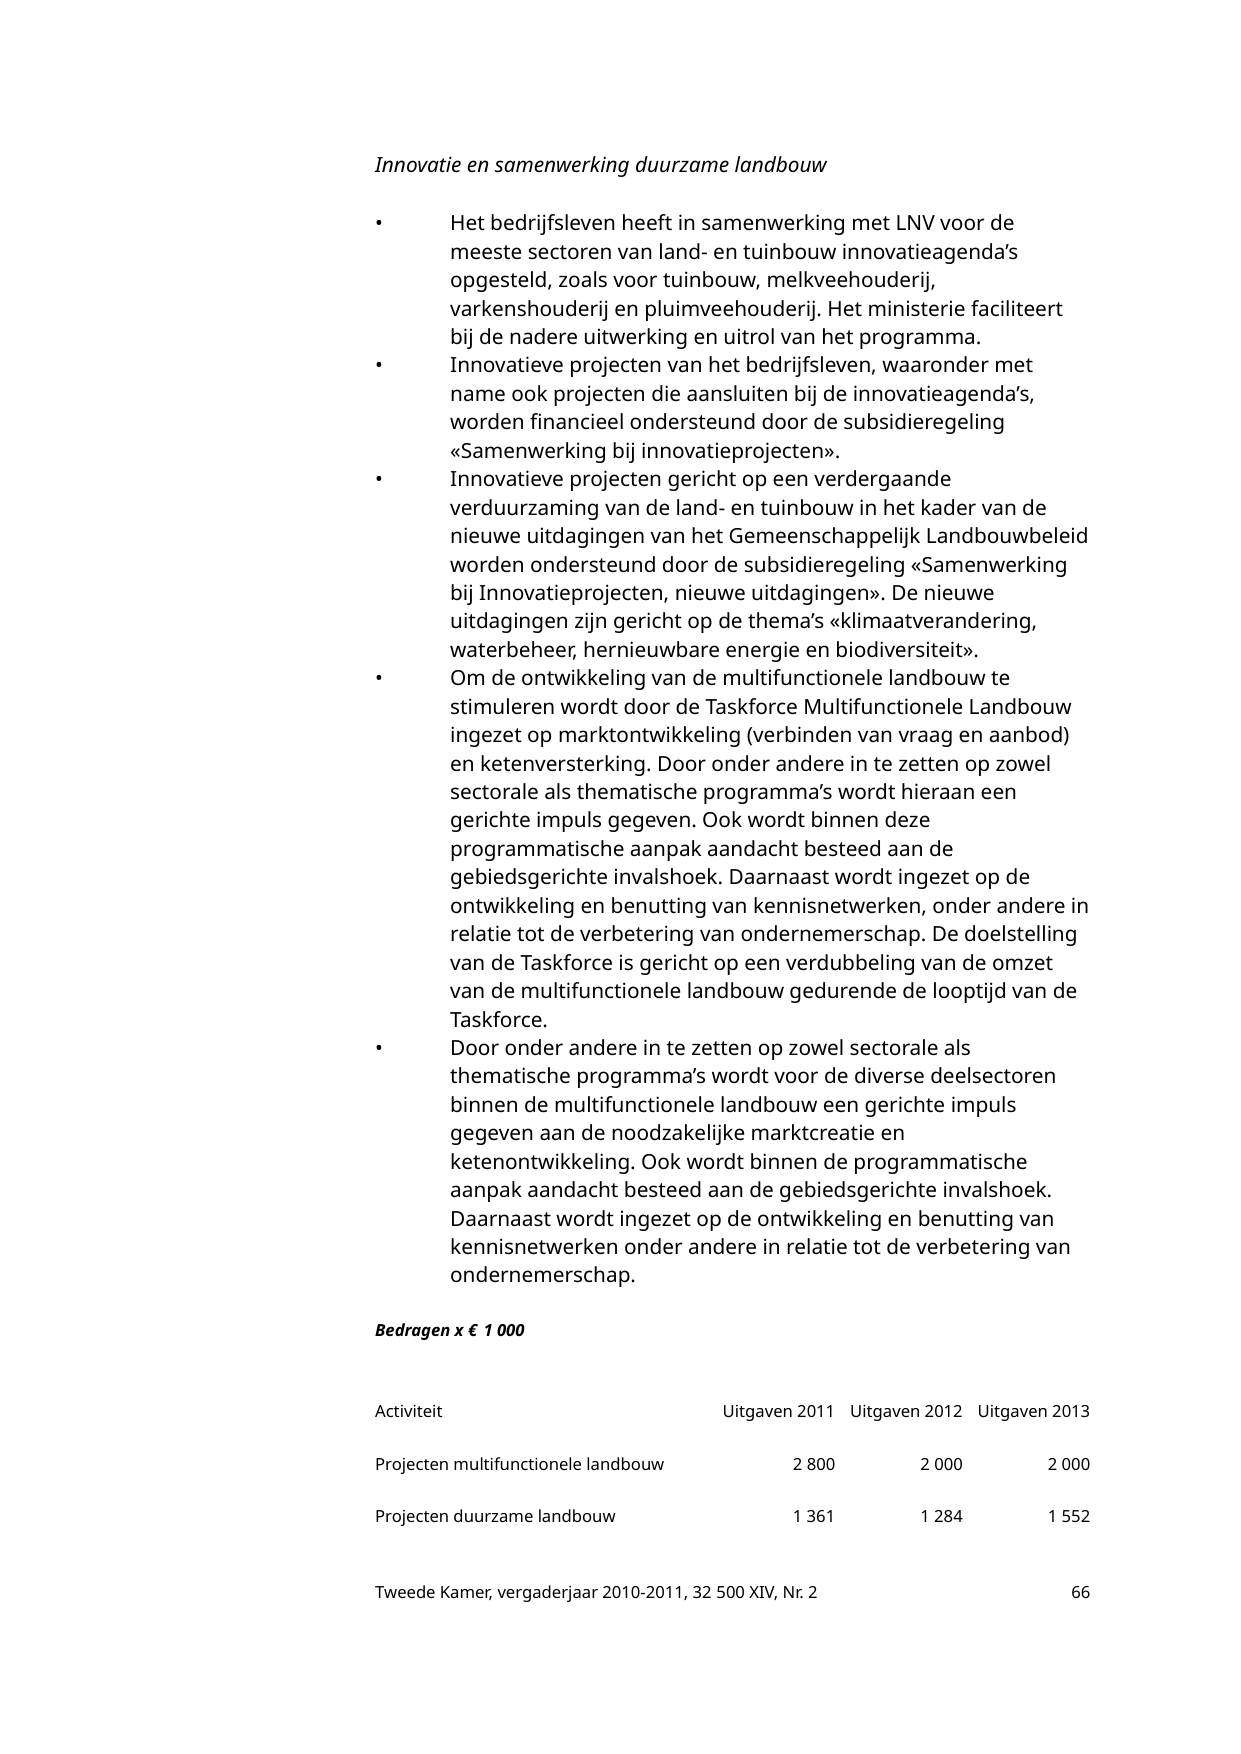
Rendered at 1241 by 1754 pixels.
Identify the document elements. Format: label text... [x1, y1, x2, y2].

table_cell 2 000 [835, 1453, 963, 1505]
table_cell 1 284 [835, 1505, 963, 1558]
list Het bedrijfsleven heeft in samenwerking met LNV voor de meeste sectoren van land- en tuinbouw innovatieagenda’s opgesteld, zoals voor tuinbouw, melkveehouderij, varkenshouderij en pluimveehouderij. Het ministerie faciliteert bij de nadere uitwerking en uitrol van het programma. [375, 208, 1090, 351]
table_cell 2 000 [963, 1453, 1090, 1505]
list Door onder andere in te zetten op zowel sectorale als thematische programma’s wordt voor de diverse deelsectoren binnen de multifunctionele landbouw een gerichte impuls gegeven aan de noodzakelijke marktcreatie en ketenontwikkeling. Ook wordt binnen de programmatische aanpak aandacht besteed aan de gebiedsgerichte invalshoek. Daarnaast wordt ingezet op de ontwikkeling en benutting van kennisnetwerken onder andere in relatie tot de verbetering van ondernemerschap. [375, 1033, 1090, 1289]
table_cell Projecten duurzame landbouw [375, 1505, 708, 1558]
table_cell 1 361 [708, 1505, 835, 1558]
list Innovatieve projecten van het bedrijfsleven, waaronder met name ook projecten die aansluiten bij de innovatieagenda’s, worden financieel ondersteund door de subsidieregeling «Samenwerking bij innovatieprojecten». [375, 351, 1090, 464]
list Innovatieve projecten gericht op een verdergaande verduurzaming van de land- en tuinbouw in het kader van de nieuwe uitdagingen van het Gemeenschappelijk Landbouwbeleid worden ondersteund door de subsidieregeling «Samenwerking bij Innovatieprojecten, nieuwe uitdagingen». De nieuwe uitdagingen zijn gericht op de thema’s «klimaatverandering, waterbeheer, hernieuwbare energie en biodiversiteit». [375, 464, 1090, 663]
text Bedragen x € 1 000 [375, 1319, 1090, 1342]
table_cell 2 800 [708, 1453, 835, 1505]
table_header Uitgaven 2011 [708, 1400, 835, 1452]
list Om de ontwikkeling van de multifunctionele landbouw te stimuleren wordt door de Taskforce Multifunctionele Landbouw ingezet op marktontwikkeling (verbinden van vraag en aanbod) en ketenversterking. Door onder andere in te zetten op zowel sectorale als thematische programma’s wordt hieraan een gerichte impuls gegeven. Ook wordt binnen deze programmatische aanpak aandacht besteed aan de gebiedsgerichte invalshoek. Daarnaast wordt ingezet op de ontwikkeling en benutting van kennisnetwerken, onder andere in relatie tot de verbetering van ondernemerschap. De doelstelling van de Taskforce is gericht op een verdubbeling van de omzet van de multifunctionele landbouw gedurende de looptijd van de Taskforce. [375, 663, 1090, 1033]
table_header Uitgaven 2013 [963, 1400, 1090, 1452]
table_cell Projecten multifunctionele landbouw [375, 1453, 708, 1505]
table_cell 1 552 [963, 1505, 1090, 1558]
table_header Activiteit [375, 1400, 708, 1452]
text Innovatie en samenwerking duurzame landbouw [375, 150, 1090, 178]
table_header Uitgaven 2012 [835, 1400, 963, 1452]
